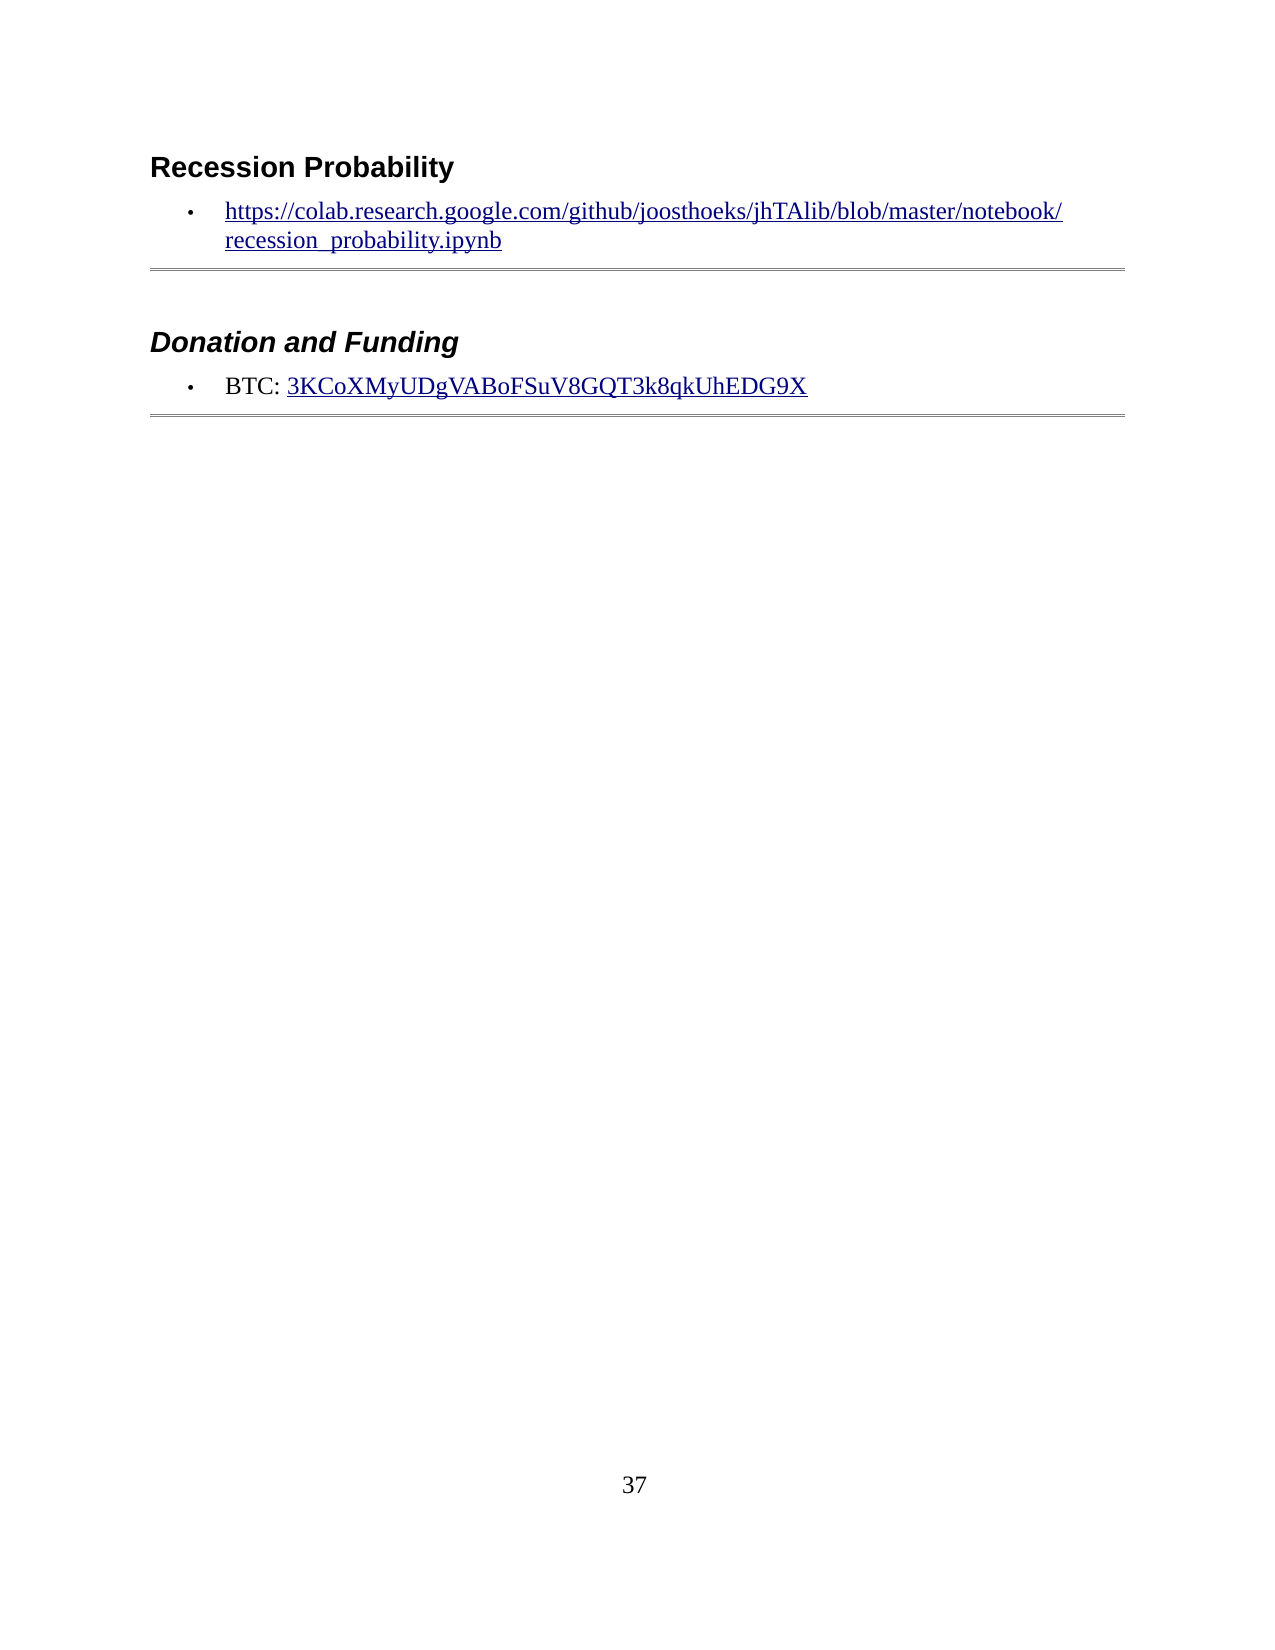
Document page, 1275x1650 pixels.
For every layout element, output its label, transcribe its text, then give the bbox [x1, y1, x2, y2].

list BTC: 3KCoXMyUDgVABoFSuV8GQT3k8qkUhEDG9X [187, 371, 1125, 399]
list https://colab.research.google.com/github/joosthoeks/jhTAlib/blob/master/notebook/recession_probability.ipynb [187, 196, 1125, 253]
subtitle Donation and Funding [150, 325, 1125, 358]
subtitle Recession Probability [150, 150, 1125, 183]
